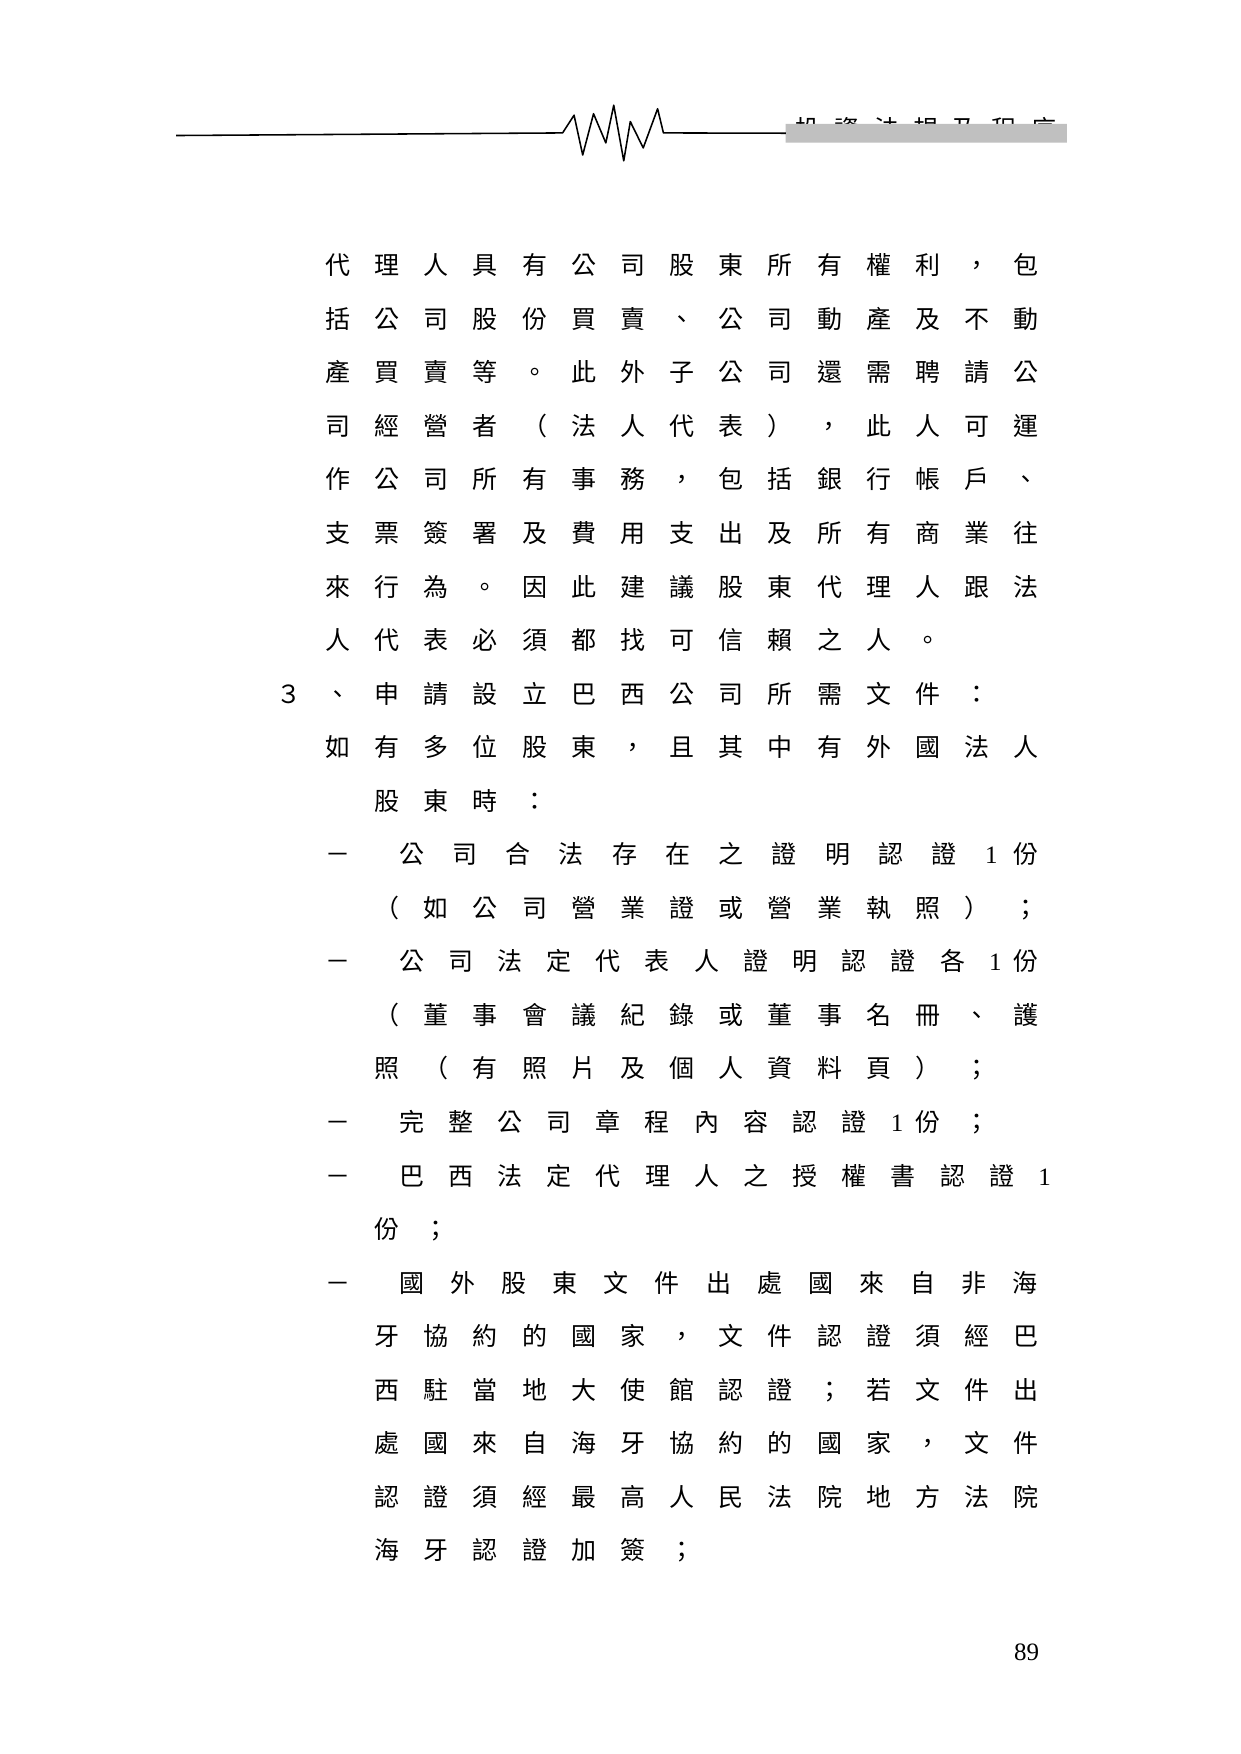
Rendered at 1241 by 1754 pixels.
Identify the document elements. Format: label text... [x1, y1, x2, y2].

text 如有多位股東，且其中有外國法人股東時： [325, 719, 1063, 826]
text － 國外股東文件出處國來自非海牙協約的國家，文件認證須經巴西駐當地大使館認證；若文件出處國來自海牙協約的國家，文件認證須經最高人民法院地方法院海牙認證加簽； [325, 1254, 1063, 1576]
text ３、申請設立巴西公司所需文件： [276, 666, 1063, 719]
text － 公司合法存在之證明認證1份（如公司營業證或營業執照）； [325, 826, 1063, 933]
text － 完整公司章程內容認證1份； [325, 1094, 1063, 1147]
text 代理人具有公司股東所有權利，包括公司股份買賣、公司動產及不動產買賣等。此外子公司還需聘請公司經營者（法人代表），此人可運作公司所有事務，包括銀行帳戶、支票簽署及費用支出及所有商業往來行為。因此建議股東代理人跟法人代表必須都找可信賴之人。 [325, 237, 1063, 666]
text － 巴西法定代理人之授權書認證1份； [325, 1147, 1063, 1254]
text － 公司法定代表人證明認證各1份（董事會議紀錄或董事名冊、護照（有照片及個人資料頁）； [325, 933, 1063, 1094]
